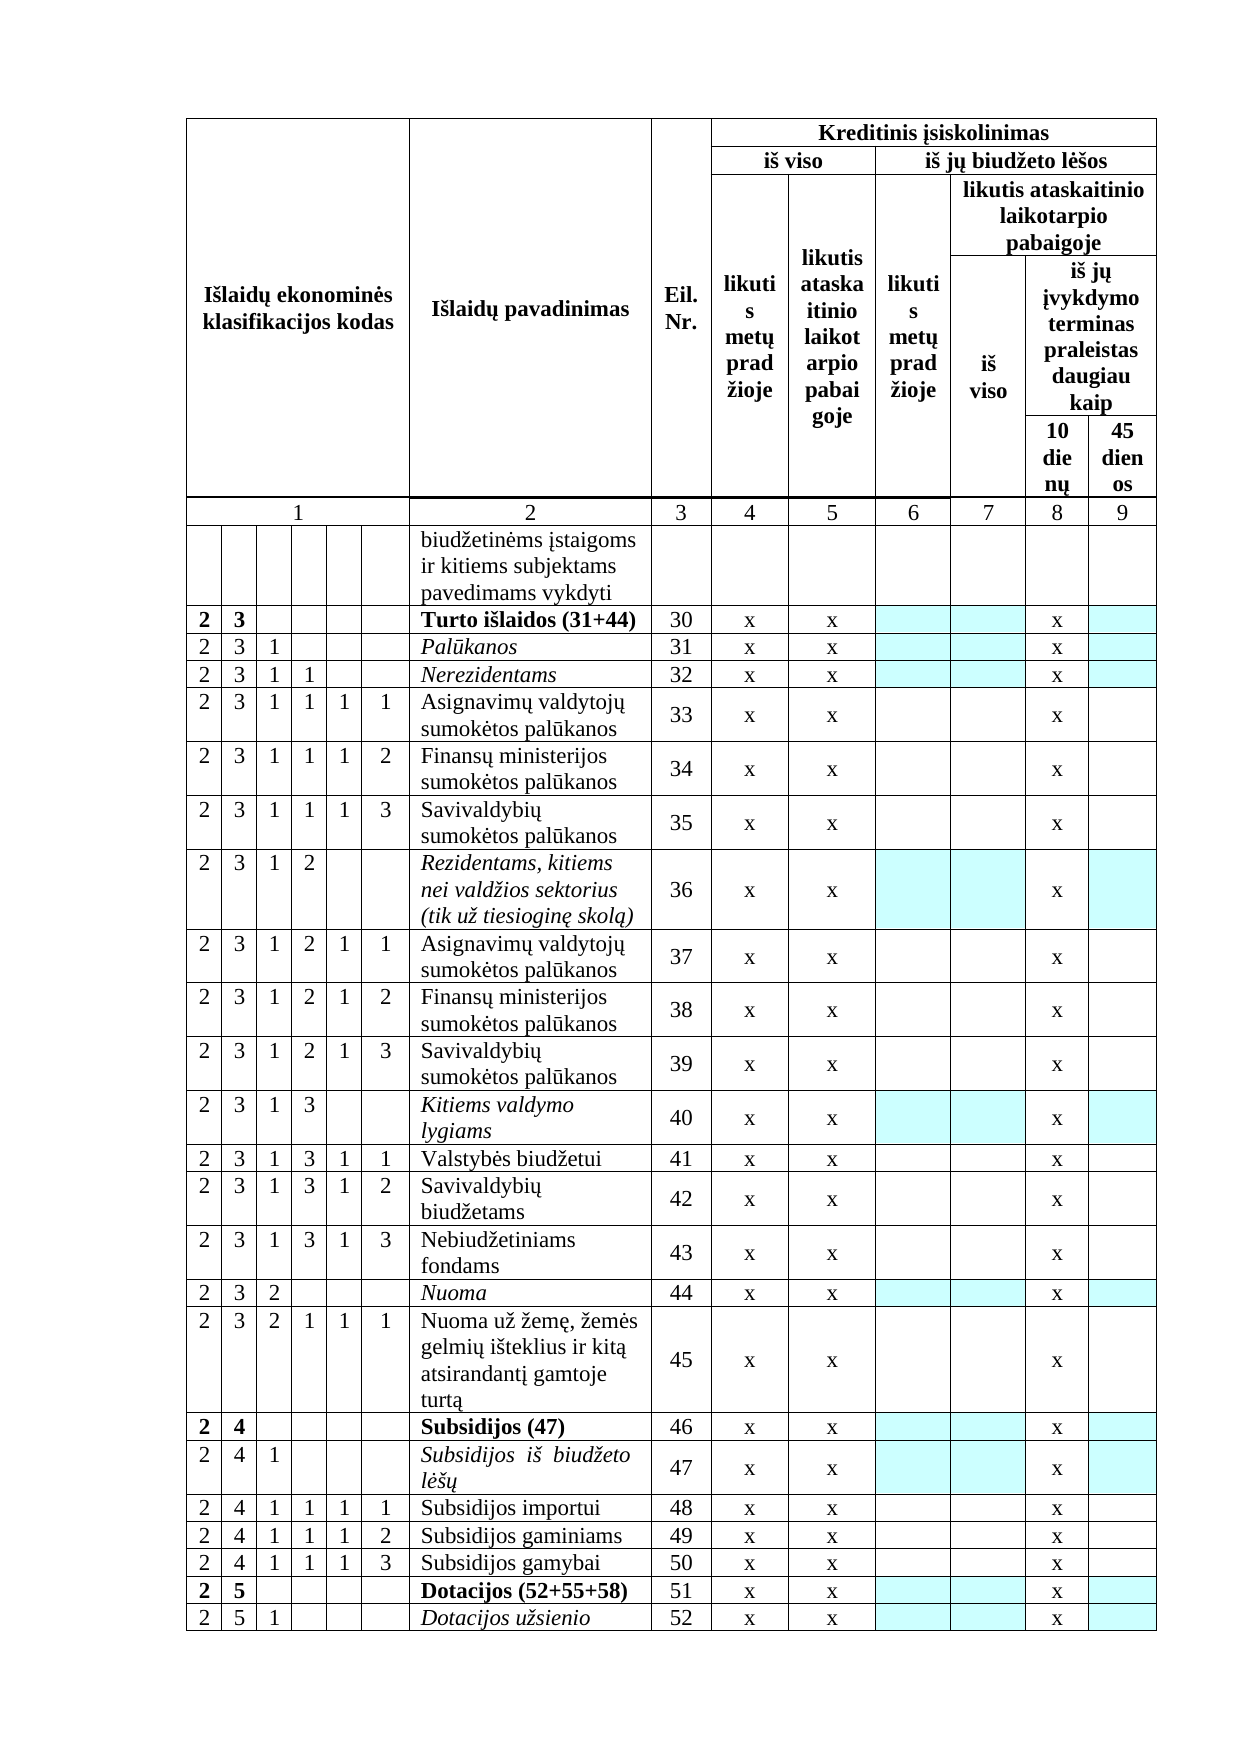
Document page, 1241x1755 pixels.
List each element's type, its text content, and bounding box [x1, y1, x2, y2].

table_cell 2 [187, 688, 221, 741]
table_cell 3 [362, 1037, 409, 1090]
table_cell [951, 1226, 1025, 1278]
table_cell 1 [292, 1495, 326, 1521]
table_cell 2 [187, 850, 221, 928]
table_cell 1 [257, 930, 291, 982]
table_cell 2 [362, 742, 409, 795]
table_cell 1 [362, 1495, 409, 1521]
table_cell 1 [327, 1549, 361, 1576]
table_cell x [1026, 1037, 1088, 1090]
table_cell 5 [222, 1577, 256, 1603]
table_cell 1 [327, 688, 361, 741]
table_cell 3 [222, 661, 256, 687]
table_cell 2 [187, 1604, 221, 1630]
table_cell Nerezidentams [410, 661, 651, 687]
table_cell 3 [222, 688, 256, 741]
table_cell [327, 661, 361, 687]
table_cell x [712, 930, 788, 982]
table_cell [1089, 796, 1156, 848]
table_cell 31 [652, 634, 711, 660]
table_cell [1089, 1522, 1156, 1548]
table_cell [951, 1413, 1025, 1440]
table_cell [951, 850, 1025, 928]
table_cell 3 [222, 1307, 256, 1412]
table_cell 1 [257, 634, 291, 660]
table_cell x [712, 1522, 788, 1548]
table_cell x [789, 1495, 875, 1521]
table_cell Savivaldybių sumokėtos palūkanos [410, 796, 651, 848]
table_cell Kitiems valdymo lygiams [410, 1091, 651, 1143]
table_cell [876, 526, 950, 605]
table_cell 1 [292, 742, 326, 795]
table_cell [1089, 1307, 1156, 1412]
table_cell x [789, 661, 875, 687]
table_cell [1089, 1091, 1156, 1143]
table_cell [327, 634, 361, 660]
table_cell [292, 606, 326, 632]
table_cell 1 [327, 1037, 361, 1090]
table_cell x [789, 688, 875, 741]
table_cell 32 [652, 661, 711, 687]
table_cell 4 [222, 1413, 256, 1440]
table_cell Palūkanos [410, 634, 651, 660]
table_cell Turto išlaidos (31+44) [410, 606, 651, 632]
table_cell biudžetinėms įstaigoms ir kitiems subjektams pavedimams vykdyti [410, 526, 651, 605]
table_cell 51 [652, 1577, 711, 1603]
table_cell [327, 526, 361, 605]
table_cell [257, 526, 291, 605]
table_cell [257, 606, 291, 632]
table_cell 34 [652, 742, 711, 795]
table_cell [951, 930, 1025, 982]
table_cell x [789, 1441, 875, 1493]
table_cell x [789, 742, 875, 795]
table_cell [951, 1037, 1025, 1090]
table_cell 1 [257, 1037, 291, 1090]
table_cell [951, 983, 1025, 1036]
table_cell 4 [712, 499, 788, 525]
table_cell Subsidijos iš biudžeto lėšų [410, 1441, 651, 1493]
table_cell x [1026, 1441, 1088, 1493]
table_cell [951, 661, 1025, 687]
table_cell [1089, 1413, 1156, 1440]
table_cell 2 [410, 499, 651, 525]
table_cell [876, 1145, 950, 1171]
table_cell x [712, 688, 788, 741]
table_cell 47 [652, 1441, 711, 1493]
table_cell x [712, 1495, 788, 1521]
table_header Eil. Nr. [652, 119, 711, 496]
table_cell [876, 1577, 950, 1603]
table_cell 1 [362, 1307, 409, 1412]
table_cell 8 [1026, 498, 1088, 525]
table_cell [652, 526, 711, 605]
table_cell 3 [222, 634, 256, 660]
table_cell [876, 1522, 950, 1548]
table_cell [362, 606, 409, 632]
table_cell [951, 606, 1025, 632]
table_cell Subsidijos gamybai [410, 1549, 651, 1576]
table_cell [876, 1037, 950, 1090]
table_cell 1 [257, 661, 291, 687]
table_cell [1089, 930, 1156, 982]
table_cell [1089, 526, 1156, 605]
table_cell 3 [222, 1145, 256, 1171]
table_cell [876, 930, 950, 982]
table_cell 2 [292, 1037, 326, 1090]
table_cell x [789, 606, 875, 632]
table_cell x [789, 983, 875, 1036]
table_cell x [712, 1280, 788, 1306]
table_cell 3 [222, 983, 256, 1036]
table_cell x [789, 1604, 875, 1630]
table_cell x [712, 1307, 788, 1412]
table_cell x [789, 1091, 875, 1143]
table_cell 2 [187, 1307, 221, 1412]
table_cell [1089, 1577, 1156, 1603]
table_cell 41 [652, 1145, 711, 1171]
table_cell [187, 526, 221, 605]
table_cell 1 [292, 661, 326, 687]
table_cell [327, 1280, 361, 1306]
table_cell x [712, 1549, 788, 1576]
table_cell [1089, 1145, 1156, 1171]
table_cell 30 [652, 606, 711, 632]
table_cell [876, 1280, 950, 1306]
table_cell 1 [257, 1495, 291, 1521]
table_cell 2 [187, 1413, 221, 1440]
table_cell [327, 606, 361, 632]
table_cell 9 [1089, 498, 1156, 525]
table_cell 1 [362, 1145, 409, 1171]
table_cell [876, 1549, 950, 1576]
table_cell 2 [187, 1577, 221, 1603]
table_cell 1 [257, 1522, 291, 1548]
table_cell 2 [187, 796, 221, 848]
table_cell [1089, 634, 1156, 660]
table_cell [876, 1604, 950, 1630]
table_cell 36 [652, 850, 711, 928]
table_cell x [1026, 1226, 1088, 1278]
table_cell [1089, 850, 1156, 928]
table_cell x [712, 1091, 788, 1143]
table_cell 2 [187, 1522, 221, 1548]
table_cell [951, 1549, 1025, 1576]
table_cell [951, 1172, 1025, 1225]
table_cell 45 [652, 1307, 711, 1412]
table_cell iš jų įvykdymo terminas praleistas daugiau kaip [1026, 256, 1156, 415]
table_cell Subsidijos importui [410, 1495, 651, 1521]
table_cell [257, 1413, 291, 1440]
table_cell x [1026, 742, 1088, 795]
table_cell 3 [292, 1091, 326, 1143]
table_cell 3 [292, 1172, 326, 1225]
table_cell 2 [292, 850, 326, 928]
table_cell 2 [187, 1441, 221, 1493]
table_cell 2 [362, 983, 409, 1036]
table_cell 1 [187, 498, 409, 525]
table_cell 44 [652, 1280, 711, 1306]
table_cell 2 [187, 661, 221, 687]
table_cell Asignavimų valdytojų sumokėtos palūkanos [410, 930, 651, 982]
table_cell 5 [789, 499, 875, 525]
table_cell x [712, 1441, 788, 1493]
table_cell 3 [652, 499, 711, 525]
table_cell [876, 1226, 950, 1278]
table_cell [876, 1172, 950, 1225]
table_cell 2 [257, 1307, 291, 1412]
table_cell [876, 1307, 950, 1412]
table_cell 3 [222, 1172, 256, 1225]
table_cell 2 [187, 930, 221, 982]
table_cell Finansų ministerijos sumokėtos palūkanos [410, 742, 651, 795]
table_cell [951, 796, 1025, 848]
table_cell Subsidijos (47) [410, 1413, 651, 1440]
table_cell Dotacijos (52+55+58) [410, 1577, 651, 1603]
table_cell 39 [652, 1037, 711, 1090]
table_cell x [789, 634, 875, 660]
table_cell x [1026, 850, 1088, 928]
table_cell x [789, 1280, 875, 1306]
table_cell 2 [187, 1172, 221, 1225]
table_cell 6 [876, 499, 950, 525]
table_cell [362, 1577, 409, 1603]
table_cell Savivaldybių sumokėtos palūkanos [410, 1037, 651, 1090]
table_cell [1089, 688, 1156, 741]
table_cell x [1026, 796, 1088, 848]
table_cell [1089, 1604, 1156, 1630]
table_cell 1 [257, 688, 291, 741]
table_cell x [1026, 930, 1088, 982]
table_cell 1 [257, 742, 291, 795]
table_cell 1 [257, 1172, 291, 1225]
table_cell x [712, 983, 788, 1036]
table_header Kreditinis įsiskolinimas [712, 119, 1156, 146]
table_cell x [1026, 661, 1088, 687]
table_cell Nuoma už žemę, žemės gelmių išteklius ir kitą atsirandantį gamtoje turtą [410, 1307, 651, 1412]
table_cell 2 [362, 1172, 409, 1225]
table_cell 2 [187, 983, 221, 1036]
table_cell [951, 1091, 1025, 1143]
table_cell [327, 850, 361, 928]
table_cell 1 [292, 688, 326, 741]
table_cell 40 [652, 1091, 711, 1143]
table_cell 1 [327, 1495, 361, 1521]
table_cell 2 [362, 1522, 409, 1548]
table_cell 3 [222, 742, 256, 795]
table_cell 43 [652, 1226, 711, 1278]
table_cell Rezidentams, kitiems nei valdžios sektorius (tik už tiesioginę skolą) [410, 850, 651, 928]
table_cell [362, 1413, 409, 1440]
table_cell 1 [292, 1522, 326, 1548]
table_cell 1 [327, 796, 361, 848]
table_cell x [712, 1413, 788, 1440]
table_cell [362, 661, 409, 687]
table_cell 1 [327, 1522, 361, 1548]
table_cell 1 [362, 688, 409, 741]
table_cell x [712, 634, 788, 660]
table_cell x [789, 1226, 875, 1278]
table_cell [222, 526, 256, 605]
table_cell x [1026, 1172, 1088, 1225]
table_cell x [712, 606, 788, 632]
table_cell [951, 634, 1025, 660]
table_cell 4 [222, 1495, 256, 1521]
table_cell Savivaldybių biudžetams [410, 1172, 651, 1225]
table_cell 10 dienų [1026, 416, 1088, 496]
table_cell Dotacijos užsienio [410, 1604, 651, 1630]
table_cell x [1026, 606, 1088, 632]
table_cell 2 [187, 1280, 221, 1306]
table_cell x [789, 1037, 875, 1090]
table_cell [951, 1280, 1025, 1306]
table_cell [951, 742, 1025, 795]
table_cell x [1026, 1577, 1088, 1603]
table_cell x [712, 1172, 788, 1225]
table_cell x [712, 1037, 788, 1090]
table_cell 2 [187, 1495, 221, 1521]
table_cell x [789, 1522, 875, 1548]
table_cell iš viso [951, 256, 1025, 496]
table_cell [712, 526, 788, 605]
table_cell 3 [362, 796, 409, 848]
table_cell likutis ataskaitinio laikotarpio pabaigoje [789, 175, 875, 496]
table_cell 1 [362, 930, 409, 982]
table_cell 1 [327, 1172, 361, 1225]
table_cell [257, 1577, 291, 1603]
table_cell 1 [327, 1307, 361, 1412]
table_cell 3 [222, 796, 256, 848]
table_cell [1089, 1280, 1156, 1306]
table_cell x [789, 1413, 875, 1440]
table_cell x [789, 1145, 875, 1171]
table_cell [951, 1522, 1025, 1548]
table_cell [951, 1441, 1025, 1493]
table_cell [876, 606, 950, 632]
table_cell [951, 1604, 1025, 1630]
table_cell [292, 1413, 326, 1440]
table_cell 3 [222, 1037, 256, 1090]
table_cell 46 [652, 1413, 711, 1440]
table_cell Finansų ministerijos sumokėtos palūkanos [410, 983, 651, 1036]
table_cell 49 [652, 1522, 711, 1548]
table_cell x [1026, 1307, 1088, 1412]
table_cell x [1026, 1604, 1088, 1630]
table_cell 3 [292, 1226, 326, 1278]
table_cell 3 [362, 1226, 409, 1278]
table_cell 1 [292, 1307, 326, 1412]
table_cell 1 [292, 796, 326, 848]
table_cell 3 [222, 930, 256, 982]
table_cell [951, 1145, 1025, 1171]
table_cell 1 [257, 1145, 291, 1171]
table_cell likutis ataskaitinio laikotarpio pabaigoje [951, 175, 1156, 255]
table_cell [292, 1604, 326, 1630]
table_cell [1089, 1172, 1156, 1225]
table_cell x [789, 1307, 875, 1412]
table_cell 1 [257, 1226, 291, 1278]
table_cell 37 [652, 930, 711, 982]
table_cell x [1026, 1280, 1088, 1306]
table_cell [951, 688, 1025, 741]
table_cell x [1026, 1522, 1088, 1548]
table_cell 3 [362, 1549, 409, 1576]
table_cell 1 [257, 1091, 291, 1143]
table_cell 52 [652, 1604, 711, 1630]
table_cell 1 [257, 1549, 291, 1576]
table_cell [362, 1280, 409, 1306]
table_cell [292, 1577, 326, 1603]
table_cell [292, 634, 326, 660]
table_cell x [1026, 1091, 1088, 1143]
table_cell 4 [222, 1522, 256, 1548]
table_cell x [712, 850, 788, 928]
table_cell 1 [327, 1145, 361, 1171]
table_cell [1089, 742, 1156, 795]
table_header Išlaidų pavadinimas [410, 119, 651, 496]
table_cell iš jų biudžeto lėšos [876, 147, 1156, 174]
table_cell likutis metų pradžioje [712, 175, 788, 496]
table_cell x [712, 1604, 788, 1630]
table_cell 1 [257, 1604, 291, 1630]
table_cell [362, 1441, 409, 1493]
table_cell 2 [292, 983, 326, 1036]
table_cell [876, 983, 950, 1036]
table_cell 1 [257, 983, 291, 1036]
table_cell 1 [257, 850, 291, 928]
table_cell 33 [652, 688, 711, 741]
table_cell x [712, 1226, 788, 1278]
table_cell x [1026, 1413, 1088, 1440]
table_cell x [1026, 1145, 1088, 1171]
table_cell 3 [222, 1280, 256, 1306]
table_header Išlaidų ekonominės klasifikacijos kodas [187, 119, 409, 496]
table_cell [876, 850, 950, 928]
table_cell [876, 1441, 950, 1493]
table_cell 4 [222, 1549, 256, 1576]
table_cell [1089, 606, 1156, 632]
table_cell x [789, 796, 875, 848]
table_cell [292, 1280, 326, 1306]
table_cell 2 [187, 634, 221, 660]
table_cell 35 [652, 796, 711, 848]
table_cell [876, 634, 950, 660]
table_cell 1 [327, 742, 361, 795]
table_cell x [1026, 983, 1088, 1036]
table_cell [876, 1091, 950, 1143]
table_cell x [789, 1577, 875, 1603]
table_cell [327, 1577, 361, 1603]
table_cell 3 [222, 850, 256, 928]
table_cell x [712, 742, 788, 795]
table_cell 2 [187, 1226, 221, 1278]
table_cell [951, 1307, 1025, 1412]
table_cell [292, 1441, 326, 1493]
table_cell likutis metų pradžioje [876, 175, 950, 496]
table_cell 4 [222, 1441, 256, 1493]
table_cell 50 [652, 1549, 711, 1576]
table_cell [1089, 1441, 1156, 1493]
table_cell 2 [187, 1549, 221, 1576]
table_cell x [712, 1577, 788, 1603]
table_cell x [1026, 1549, 1088, 1576]
table_cell 3 [222, 1091, 256, 1143]
table_cell x [712, 661, 788, 687]
table_cell 1 [327, 983, 361, 1036]
table_cell 2 [187, 1145, 221, 1171]
table_cell 3 [292, 1145, 326, 1171]
table_cell 2 [187, 1091, 221, 1143]
table_cell Nuoma [410, 1280, 651, 1306]
table_cell 42 [652, 1172, 711, 1225]
table_cell 1 [292, 1549, 326, 1576]
table_cell [1089, 1226, 1156, 1278]
table_cell [876, 688, 950, 741]
table_cell x [1026, 634, 1088, 660]
table_cell [327, 1604, 361, 1630]
table_cell 2 [187, 1037, 221, 1090]
table_cell [876, 742, 950, 795]
table_cell 38 [652, 983, 711, 1036]
table_cell [1026, 526, 1088, 605]
table_cell [362, 634, 409, 660]
table_cell [876, 1413, 950, 1440]
table_cell 5 [222, 1604, 256, 1630]
table_cell x [789, 1549, 875, 1576]
table_cell [327, 1091, 361, 1143]
table_cell 2 [292, 930, 326, 982]
table_cell [1089, 983, 1156, 1036]
table_cell 45 dienos [1089, 416, 1156, 496]
table_cell [1089, 1495, 1156, 1521]
table_cell 3 [222, 1226, 256, 1278]
table_cell iš viso [712, 147, 875, 174]
table_cell 1 [327, 1226, 361, 1278]
table_cell 7 [951, 498, 1025, 525]
table_cell [362, 1091, 409, 1143]
table_cell 2 [187, 742, 221, 795]
table_cell [951, 1495, 1025, 1521]
table_cell Nebiudžetiniams fondams [410, 1226, 651, 1278]
table_cell [362, 526, 409, 605]
table_cell [1089, 1549, 1156, 1576]
table_cell x [1026, 688, 1088, 741]
table_cell [951, 1577, 1025, 1603]
table_cell 1 [257, 1441, 291, 1493]
table_cell [1089, 1037, 1156, 1090]
table_cell 1 [327, 930, 361, 982]
table_cell 2 [257, 1280, 291, 1306]
table_cell x [712, 796, 788, 848]
table_cell 1 [257, 796, 291, 848]
table_cell x [1026, 1495, 1088, 1521]
table_cell [789, 526, 875, 605]
table_cell x [712, 1145, 788, 1171]
table_cell 48 [652, 1495, 711, 1521]
table_cell [876, 796, 950, 848]
table_cell [362, 850, 409, 928]
table_cell [327, 1441, 361, 1493]
table_cell [362, 1604, 409, 1630]
table_cell 2 [187, 606, 221, 632]
table_cell Subsidijos gaminiams [410, 1522, 651, 1548]
table_cell [951, 526, 1025, 605]
table_cell x [789, 930, 875, 982]
table_cell 3 [222, 606, 256, 632]
table_cell [327, 1413, 361, 1440]
table_cell [876, 1495, 950, 1521]
table_cell x [789, 1172, 875, 1225]
table_cell [1089, 661, 1156, 687]
table_cell Asignavimų valdytojų sumokėtos palūkanos [410, 688, 651, 741]
table_cell [292, 526, 326, 605]
table_cell [876, 661, 950, 687]
table_cell Valstybės biudžetui [410, 1145, 651, 1171]
table_cell x [789, 850, 875, 928]
